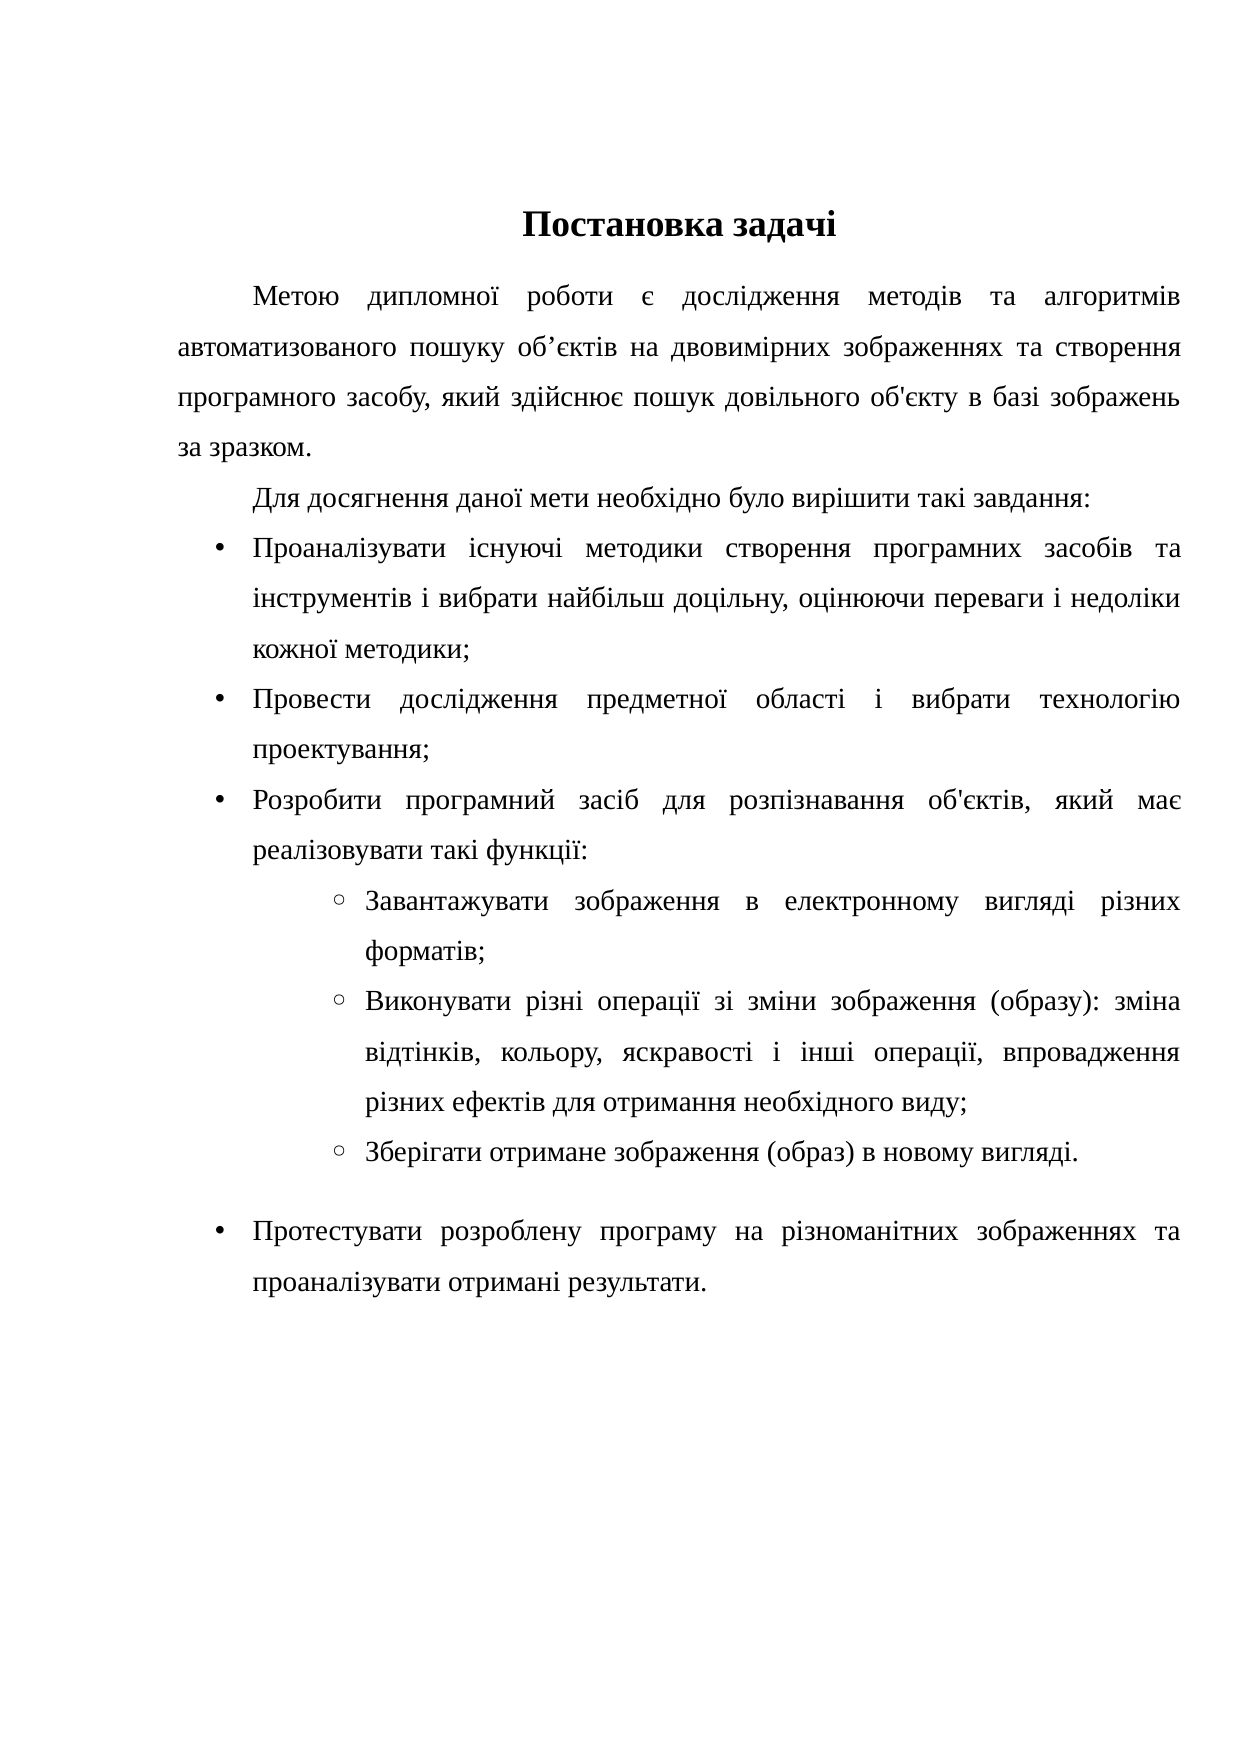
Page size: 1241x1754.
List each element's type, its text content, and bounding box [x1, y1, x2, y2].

list Виконувати різні операції зі зміни зображення (образу): зміна відтінків, кольору, яскравості і інші операції, впровадження різних ефектів для отримання необхідного виду; [327, 983, 1181, 1118]
list Проаналізувати існуючі методики створення програмних засобів та інструментів і вибрати найбільш доцільну, оцінюючи переваги і недоліки кожної методики; [215, 530, 1181, 664]
list Розробити програмний засіб для розпізнавання об'єктів, який має реалізовувати такі функції: [215, 782, 1181, 866]
list Протестувати розроблену програму на різноманітних зображеннях та проаналізувати отримані результати. [215, 1213, 1181, 1297]
subtitle Постановка задачі [177, 201, 1181, 244]
list Зберігати отримане зображення (образ) в новому вигляді. [327, 1134, 1181, 1168]
text Для досягнення даної мети необхідно було вирішити такі завдання: [177, 480, 1181, 513]
list Завантажувати зображення в електронному вигляді різних форматів; [327, 883, 1181, 967]
list Провести дослідження предметної області і вибрати технологію проектування; [215, 681, 1181, 765]
text Метою дипломної роботи є дослідження методів та алгоритмів автоматизованого пошуку об’єктів на двовимірних зображеннях та створення програмного засобу, який здійснює пошук довільного об'єкту в базі зображень за зразком. [177, 278, 1181, 463]
